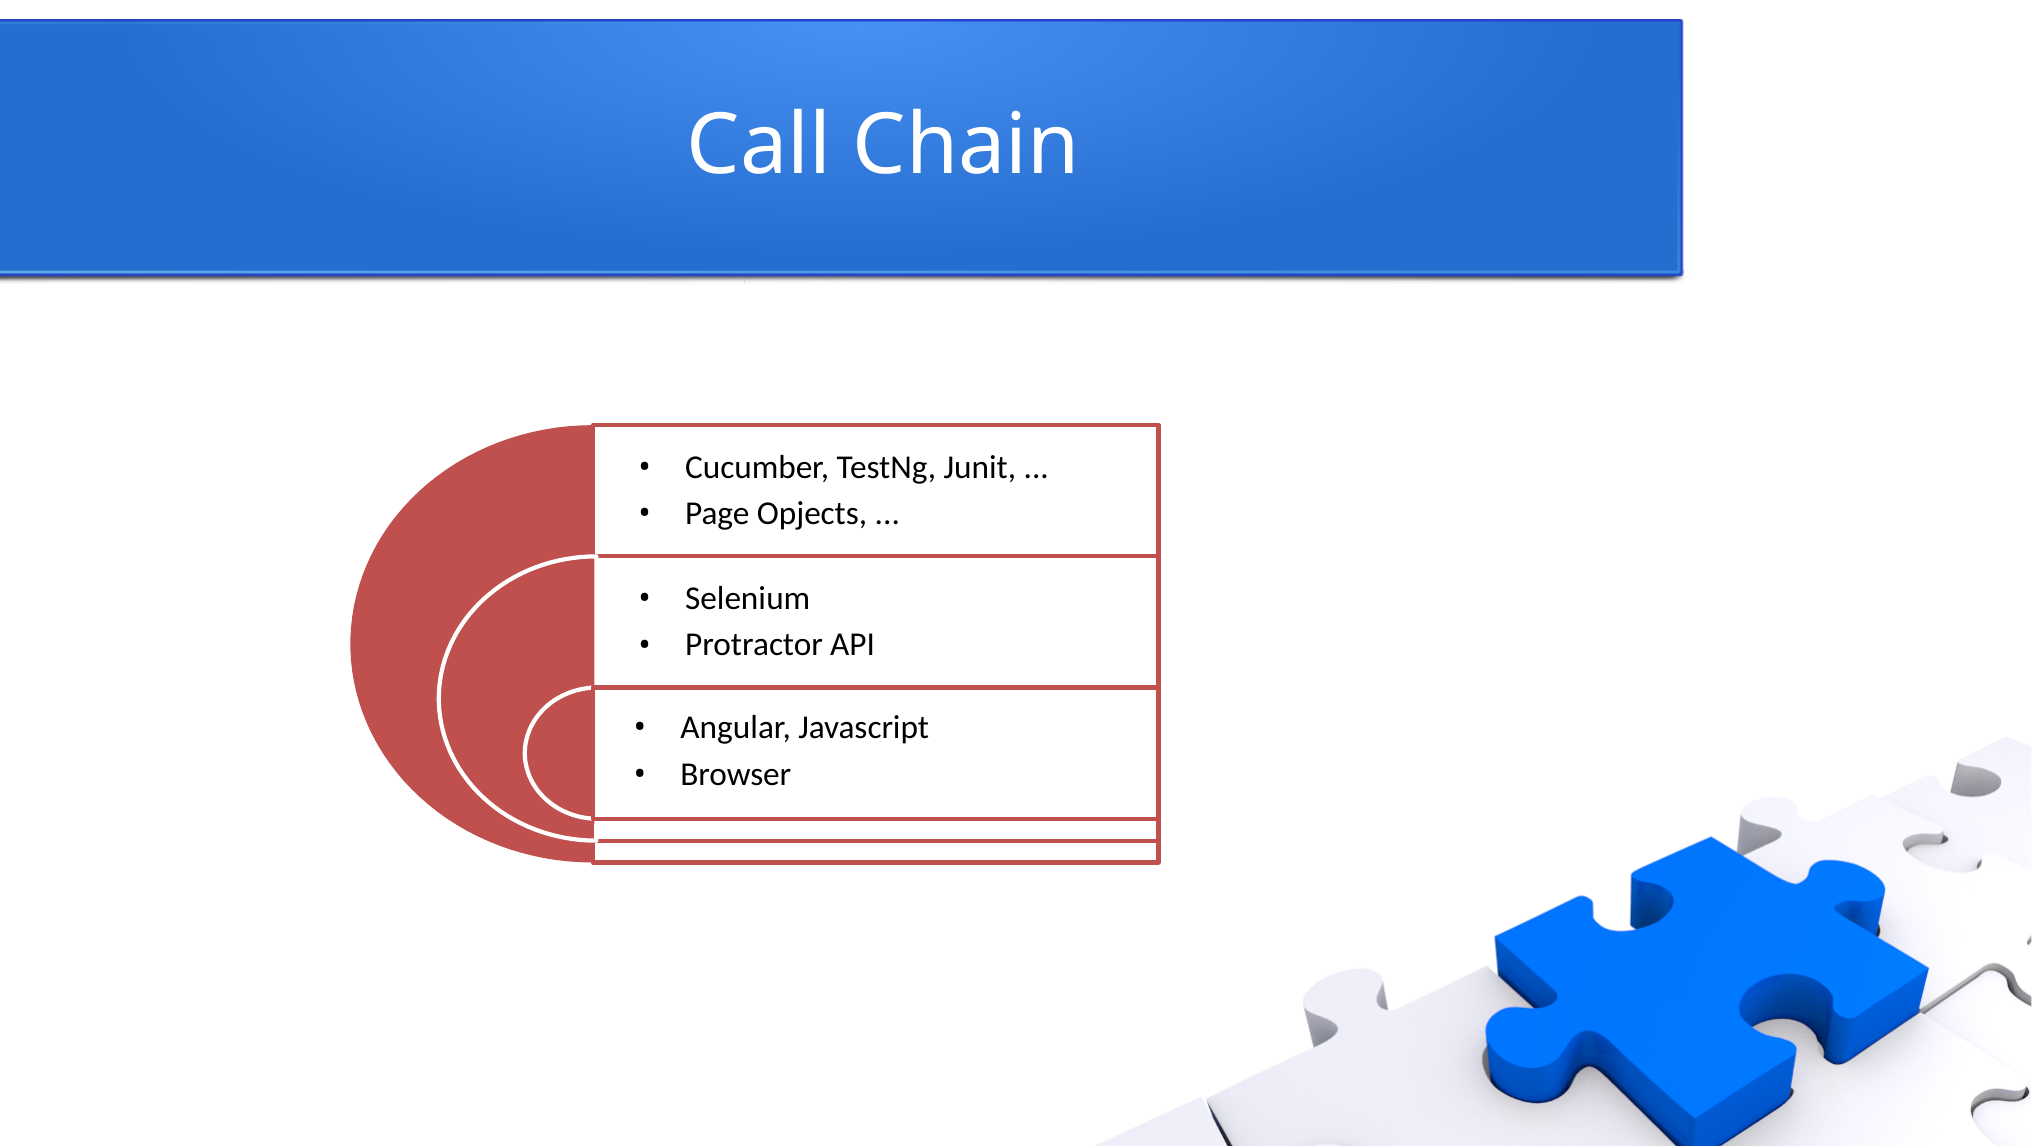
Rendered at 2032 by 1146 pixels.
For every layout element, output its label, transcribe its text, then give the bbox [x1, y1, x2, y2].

title Call Chain [101, 45, 1666, 237]
picture [0, 19, 1689, 284]
text_box Selenium Protractor API [620, 556, 1159, 688]
picture [1071, 605, 2032, 1146]
text_box [350, 425, 1159, 863]
text_box Cucumber, TestNg, Junit, ... Page Opjects, ... [620, 425, 1159, 556]
text_box Angular, Javascript Browser [616, 685, 1099, 817]
